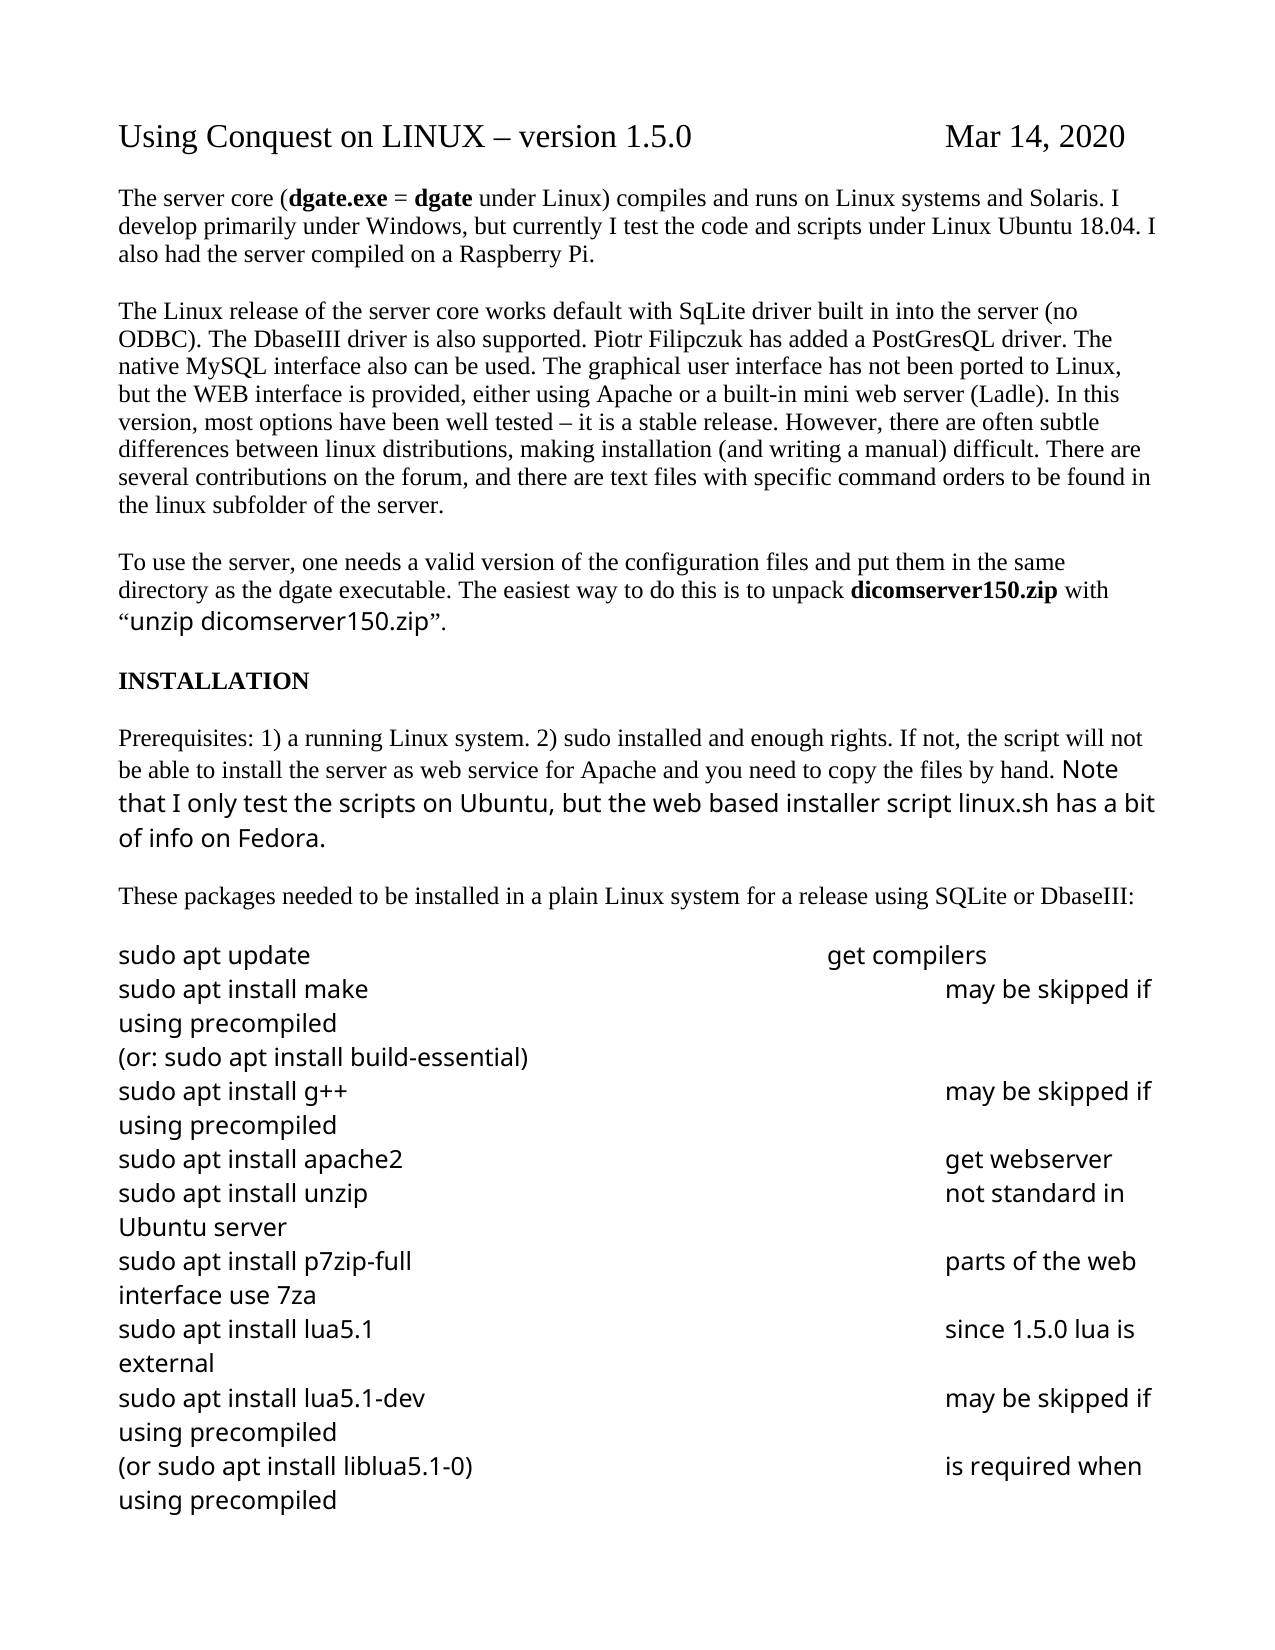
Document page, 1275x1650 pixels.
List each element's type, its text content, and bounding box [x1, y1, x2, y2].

text sudo apt install apache2 get webserver [118, 1142, 1157, 1176]
text These packages needed to be installed in a plain Linux system for a release using SQLite or DbaseIII: [118, 882, 1157, 910]
text sudo apt install lua5.1-dev may be skipped if using precompiled [118, 1380, 1157, 1448]
text sudo apt install unzip not standard in Ubuntu server [118, 1176, 1157, 1244]
text sudo apt install p7zip-full parts of the web interface use 7za [118, 1244, 1157, 1312]
text The server core (dgate.exe = dgate under Linux) compiles and runs on Linux systems and Solaris. I develop primarily under Windows, but currently I test the code and scripts under Linux Ubuntu 18.04. I also had the server compiled on a Raspberry Pi. [118, 184, 1157, 268]
text The Linux release of the server core works default with SqLite driver built in into the server (no ODBC). The DbaseIII driver is also supported. Piotr Filipczuk has added a PostGresQL driver. The native MySQL interface also can be used. The graphical user interface has not been ported to Linux, but the WEB interface is provided, either using Apache or a built-in mini web server (Ladle). In this version, most options have been well tested – it is a stable release. However, there are often subtle differences between linux distributions, making installation (and writing a manual) difficult. There are several contributions on the forum, and there are text files with specific command orders to be found in the linux subfolder of the server. [118, 297, 1157, 519]
text Using Conquest on LINUX – version 1.5.0 Mar 14, 2020 [118, 118, 1157, 155]
text (or: sudo apt install build-essential) [118, 1039, 1157, 1074]
text sudo apt install lua5.1 since 1.5.0 lua is external [118, 1312, 1157, 1380]
text (or sudo apt install liblua5.1-0) is required when using precompiled [118, 1448, 1157, 1516]
text sudo apt update get compilers [118, 937, 1157, 971]
text sudo apt install make may be skipped if using precompiled [118, 971, 1157, 1039]
text sudo apt install g++ may be skipped if using precompiled [118, 1074, 1157, 1142]
text Prerequisites: 1) a running Linux system. 2) sudo installed and enough rights. If not, the script will not be able to install the server as web service for Apache and you need to copy the files by hand. Note that I only test the scripts on Ubuntu, but the web based installer script linux.sh has a bit of info on Fedora. [118, 724, 1157, 854]
text INSTALLATION [118, 667, 1157, 695]
text To use the server, one needs a valid version of the configuration files and put them in the same directory as the dgate executable. The easiest way to do this is to unpack dicomserver150.zip with “unzip dicomserver150.zip”. [118, 548, 1157, 638]
